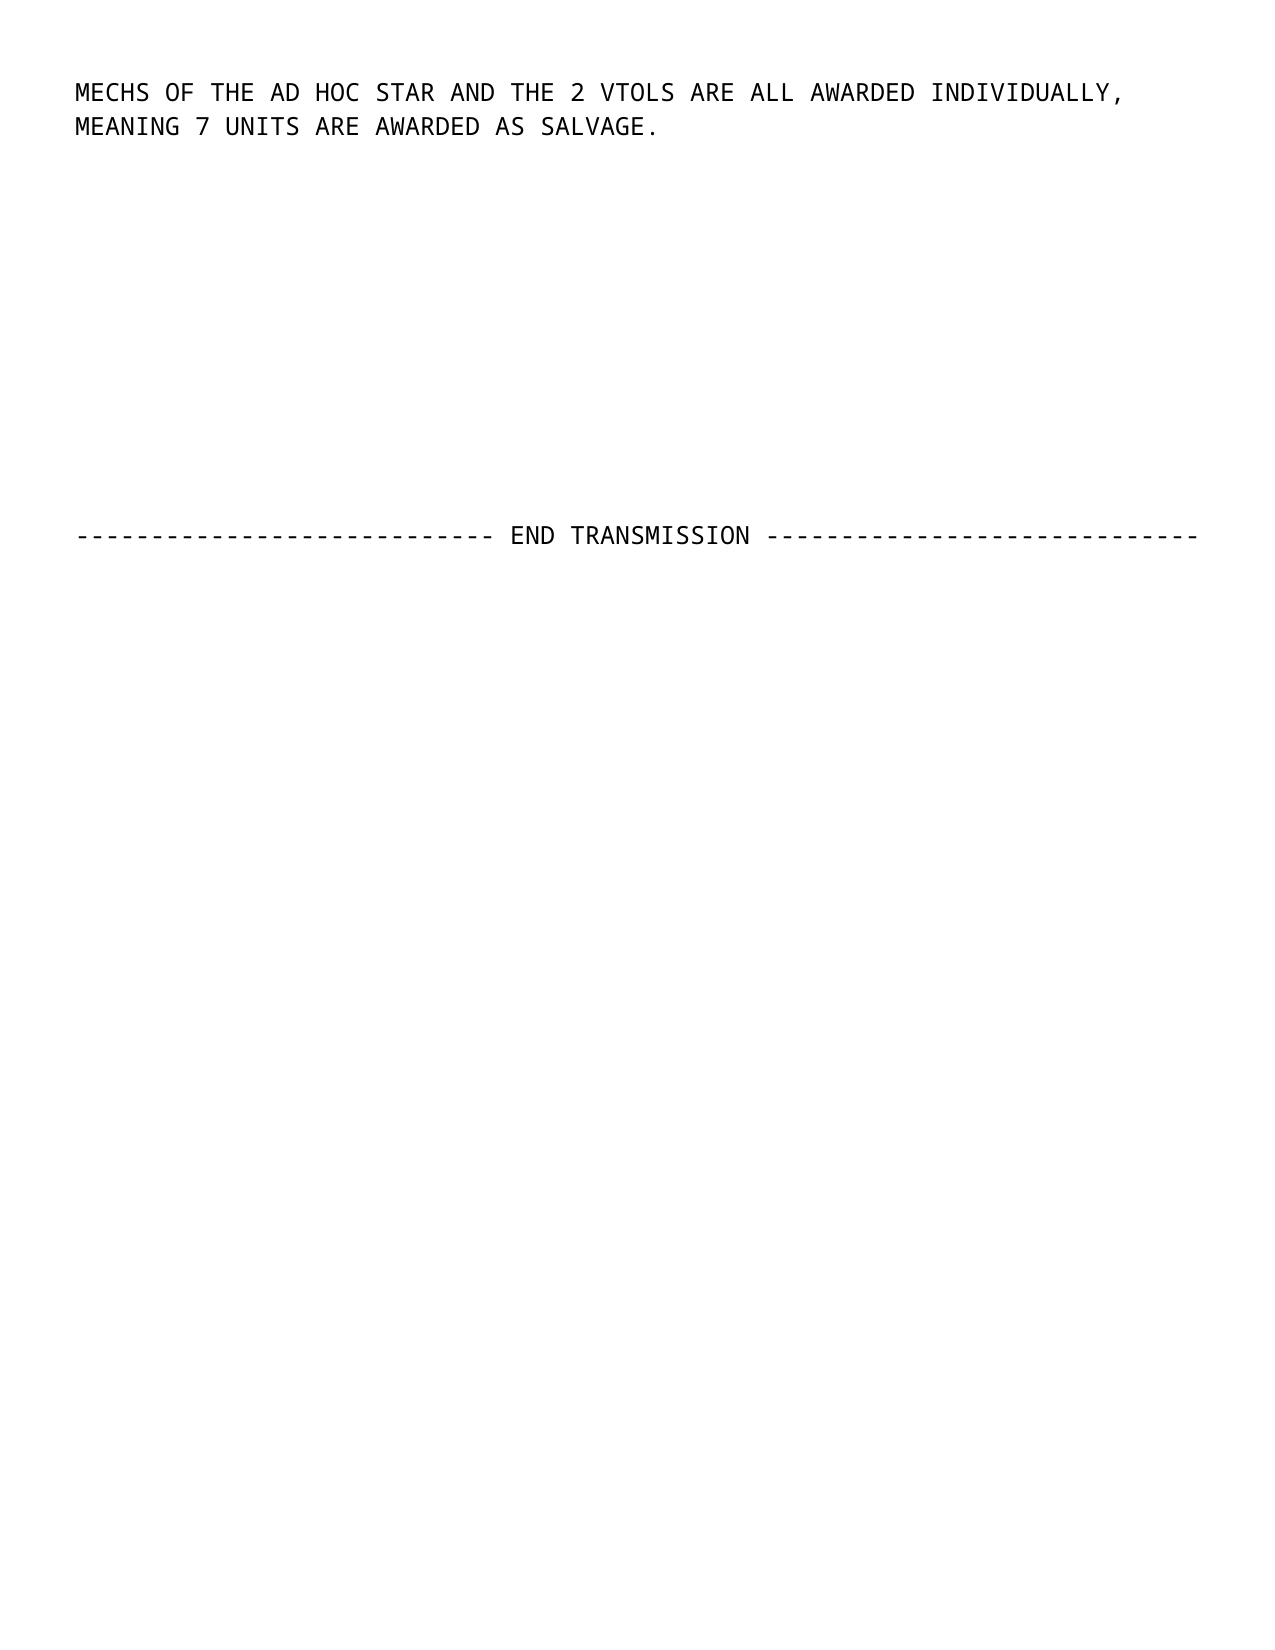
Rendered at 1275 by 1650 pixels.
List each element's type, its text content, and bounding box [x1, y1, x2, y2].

text MECHS OF THE AD HOC STAR AND THE 2 VTOLS ARE ALL AWARDED INDIVIDUALLY, MEANING 7 UNITS ARE AWARDED AS SALVAGE. [75, 75, 1200, 143]
text ---------------------------- END TRANSMISSION ----------------------------- [75, 518, 1200, 552]
